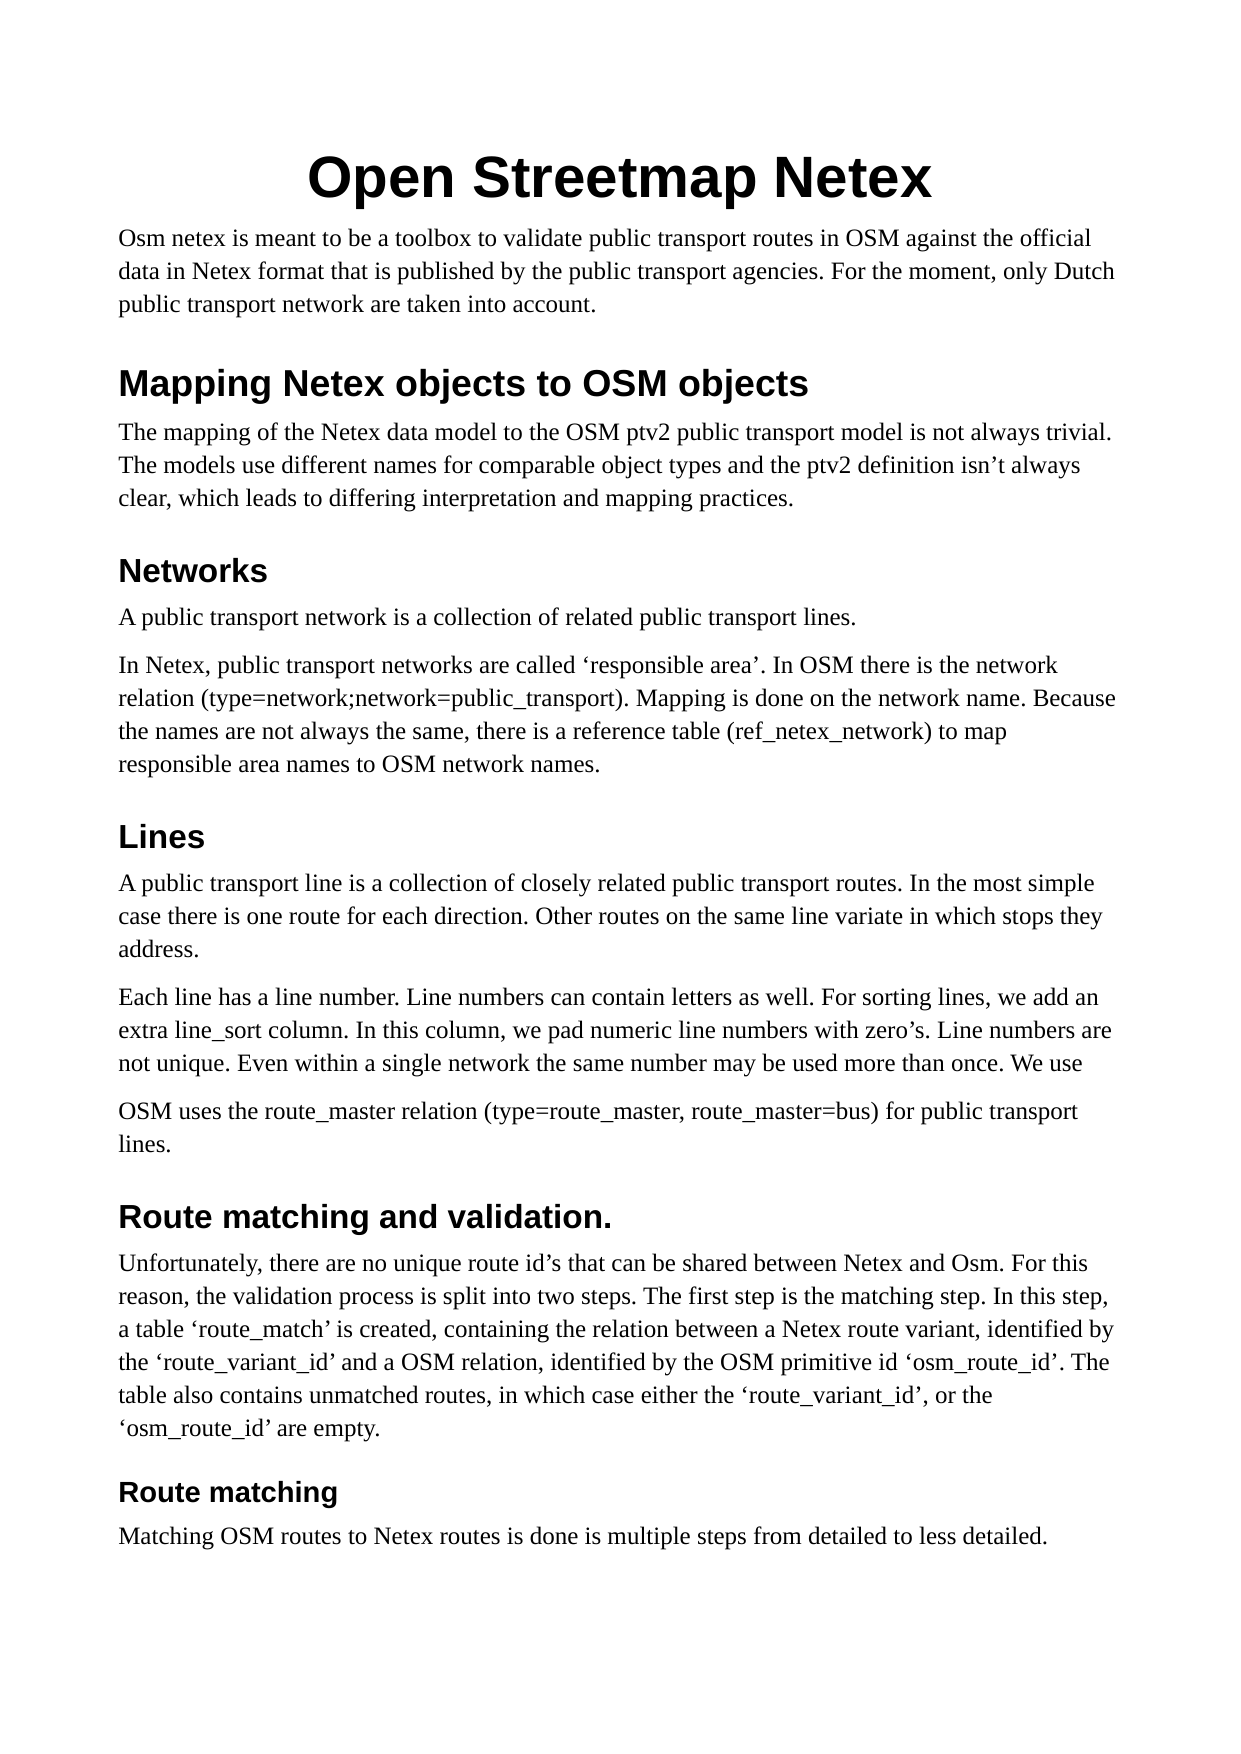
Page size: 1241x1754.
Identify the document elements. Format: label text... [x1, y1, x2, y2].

text Osm netex is meant to be a toolbox to validate public transport routes in OSM against the official data in Netex format that is published by the public transport agencies. For the moment, only Dutch public transport network are taken into account. [118, 223, 1122, 317]
text Unfortunately, there are no unique route id’s that can be shared between Netex and Osm. For this reason, the validation process is split into two steps. The first step is the matching step. In this step, a table ‘route_match’ is created, containing the relation between a Netex route variant, identified by the ‘route_variant_id’ and a OSM relation, identified by the OSM primitive id ‘osm_route_id’. The table also contains unmatched routes, in which case either the ‘route_variant_id’, or the ‘osm_route_id’ are empty. [118, 1248, 1122, 1442]
subtitle Networks [118, 551, 1122, 590]
text A public transport line is a collection of closely related public transport routes. In the most simple case there is one route for each direction. Other routes on the same line variate in which stops they address. [118, 868, 1122, 963]
text A public transport network is a collection of related public transport lines. [118, 602, 1122, 631]
subtitle Mapping Netex objects to OSM objects [118, 361, 1122, 404]
subtitle Lines [118, 817, 1122, 856]
subtitle Route matching [118, 1475, 1122, 1509]
text Matching OSM routes to Netex routes is done is multiple steps from detailed to less detailed. [118, 1521, 1122, 1550]
text Each line has a line number. Line numbers can contain letters as well. For sorting lines, we add an extra line_sort column. In this column, we pad numeric line numbers with zero’s. Line numbers are not unique. Even within a single network the same number may be used more than once. We use [118, 982, 1122, 1077]
text The mapping of the Netex data model to the OSM ptv2 public transport model is not always trivial. The models use different names for comparable object types and the ptv2 definition isn’t always clear, which leads to differing interpretation and mapping practices. [118, 417, 1122, 512]
text In Netex, public transport networks are called ‘responsible area’. In OSM there is the network relation (type=network;network=public_transport). Mapping is done on the network name. Because the names are not always the same, there is a reference table (ref_netex_network) to map responsible area names to OSM network names. [118, 650, 1122, 778]
subtitle Route matching and validation. [118, 1197, 1122, 1236]
text OSM uses the route_master relation (type=route_master, route_master=bus) for public transport lines. [118, 1096, 1122, 1157]
title Open Streetmap Netex [118, 143, 1122, 210]
